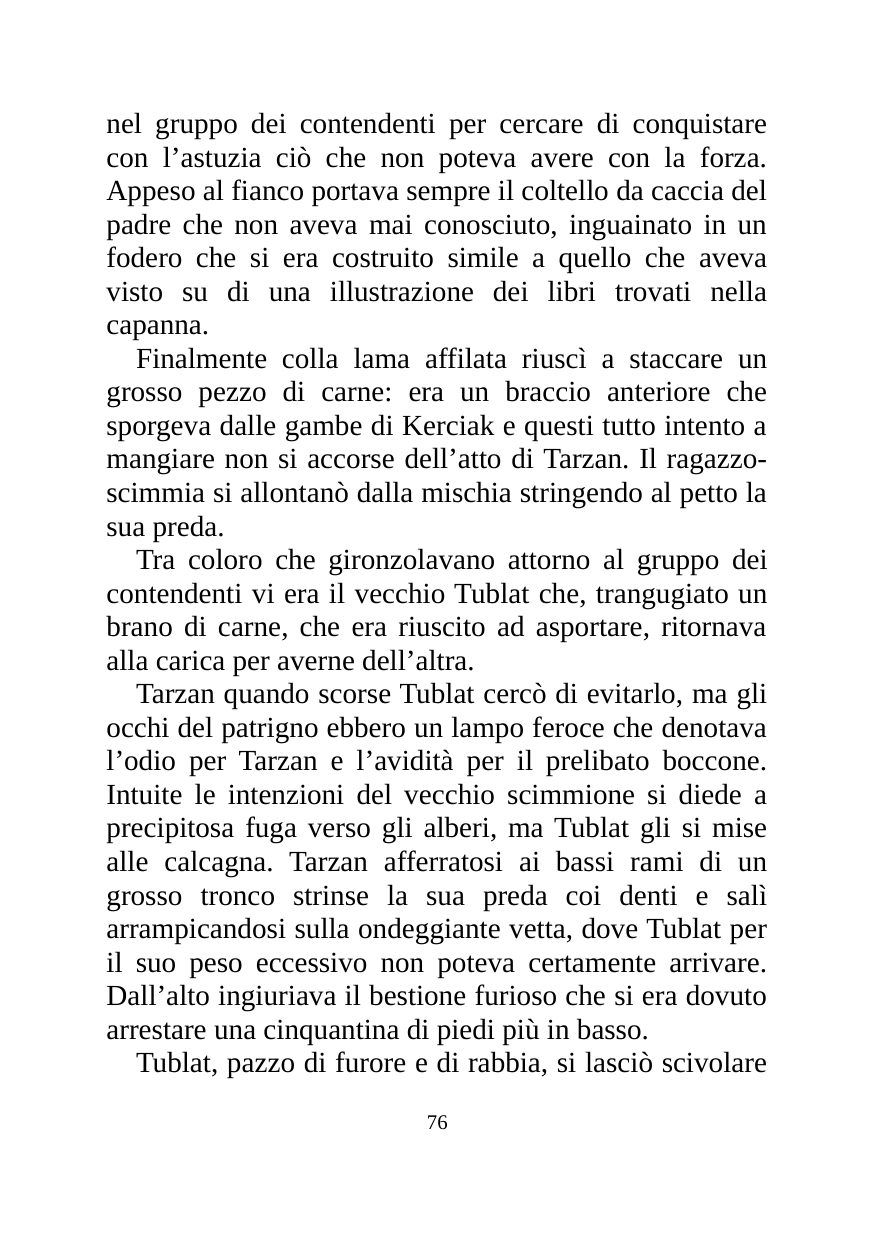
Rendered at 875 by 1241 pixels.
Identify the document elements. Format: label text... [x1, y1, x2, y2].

text Tra coloro che gironzolavano attorno al gruppo dei contendenti vi era il vecchio Tublat che, trangugiato un brano di carne, che era riuscito ad asportare, ritornava alla carica per averne dell’altra. [106, 542, 768, 676]
text Finalmente colla lama affilata riuscì a staccare un grosso pezzo di carne: era un braccio anteriore che sporgeva dalle gambe di Kerciak e questi tutto intento a mangiare non si accorse dell’atto di Tarzan. Il ragazzo-scimmia si allontanò dalla mischia stringendo al petto la sua preda. [106, 341, 768, 542]
text Tublat, pazzo di furore e di rabbia, si lasciò scivolare [106, 1045, 768, 1079]
text Tarzan quando scorse Tublat cercò di evitarlo, ma gli occhi del patrigno ebbero un lampo feroce che denotava l’odio per Tarzan e l’avidità per il prelibato boccone. Intuite le intenzioni del vecchio scimmione si diede a precipitosa fuga verso gli alberi, ma Tublat gli si mise alle calcagna. Tarzan afferratosi ai bassi rami di un grosso tronco strinse la sua preda coi denti e salì arrampicandosi sulla ondeggiante vetta, dove Tublat per il suo peso eccessivo non poteva certamente arrivare. Dall’alto ingiuriava il bestione furioso che si era dovuto arrestare una cinquantina di piedi più in basso. [106, 676, 768, 1045]
text nel gruppo dei contendenti per cercare di conquistare con l’astuzia ciò che non poteva avere con la forza. Appeso al fianco portava sempre il coltello da caccia del padre che non aveva mai conosciuto, inguainato in un fodero che si era costruito simile a quello che aveva visto su di una illustrazione dei libri trovati nella capanna. [106, 106, 768, 341]
